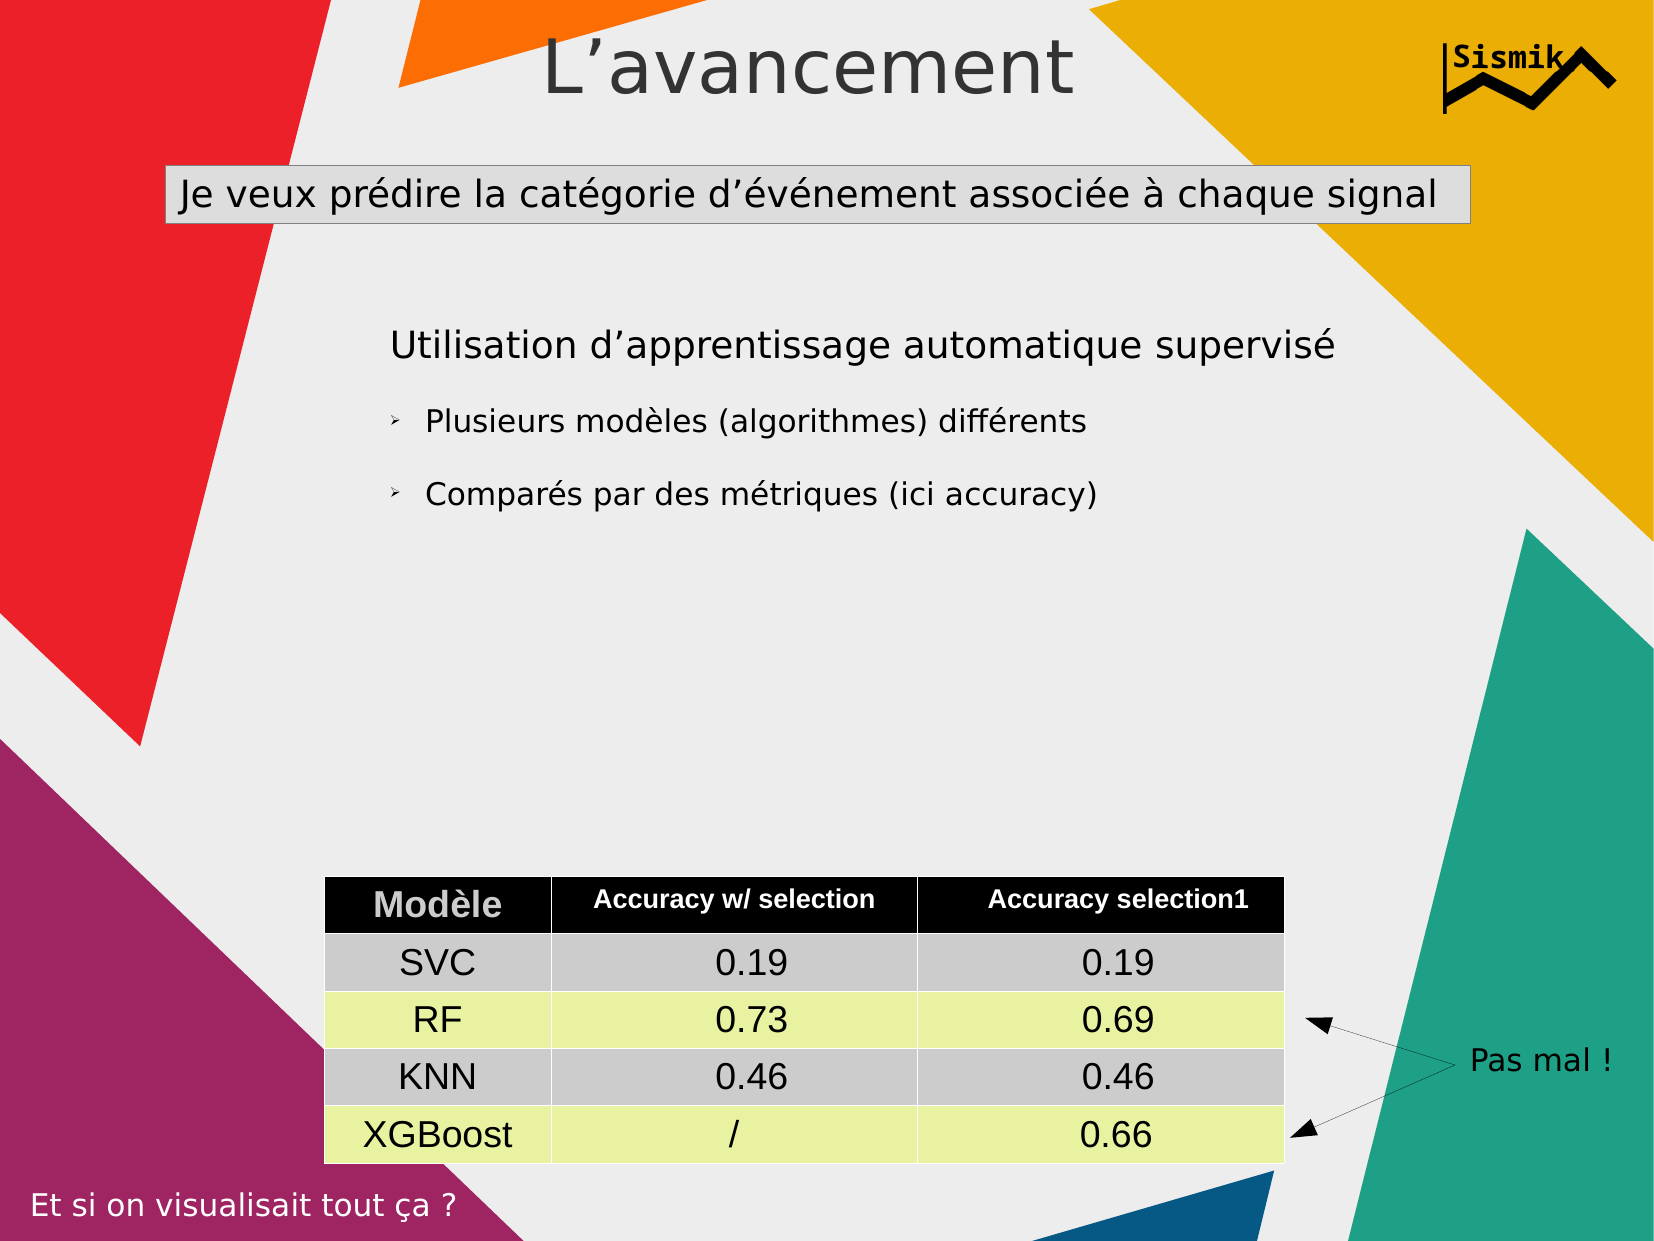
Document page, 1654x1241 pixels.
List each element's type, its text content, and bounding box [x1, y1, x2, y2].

picture [1443, 39, 1624, 114]
table_cell 0.73 [552, 992, 917, 1048]
table_cell RF [325, 992, 551, 1048]
table_cell SVC [325, 934, 551, 991]
table_cell KNN [325, 1049, 551, 1105]
text_box Je veux prédire la catégorie d’événement associée à chaque signal [165, 165, 1471, 224]
table_cell 0.69 [918, 992, 1284, 1048]
table_header Accuracy w/ selection [552, 877, 917, 933]
text_box Utilisation d’apprentissage automatique supervisé Plusieurs modèles (algorithmes) différents Comparés par des métriques (ici accuracy) [375, 294, 1456, 651]
text_box Sismik [1437, 26, 1589, 81]
title L’avancement [450, 0, 1167, 136]
table_cell 0.66 [918, 1106, 1284, 1163]
table_cell 0.46 [552, 1049, 917, 1105]
table_cell 0.19 [552, 934, 917, 991]
text_box Pas mal ! [1455, 1035, 1651, 1096]
table_cell 0.19 [918, 934, 1284, 991]
table_cell / [552, 1106, 917, 1163]
table_cell XGBoost [325, 1106, 551, 1163]
table_header Accuracy selection1 [918, 877, 1284, 933]
text_box Et si on visualisait tout ça ? [15, 1180, 481, 1241]
table_header Modèle [325, 877, 551, 933]
table_cell 0.46 [918, 1049, 1284, 1105]
